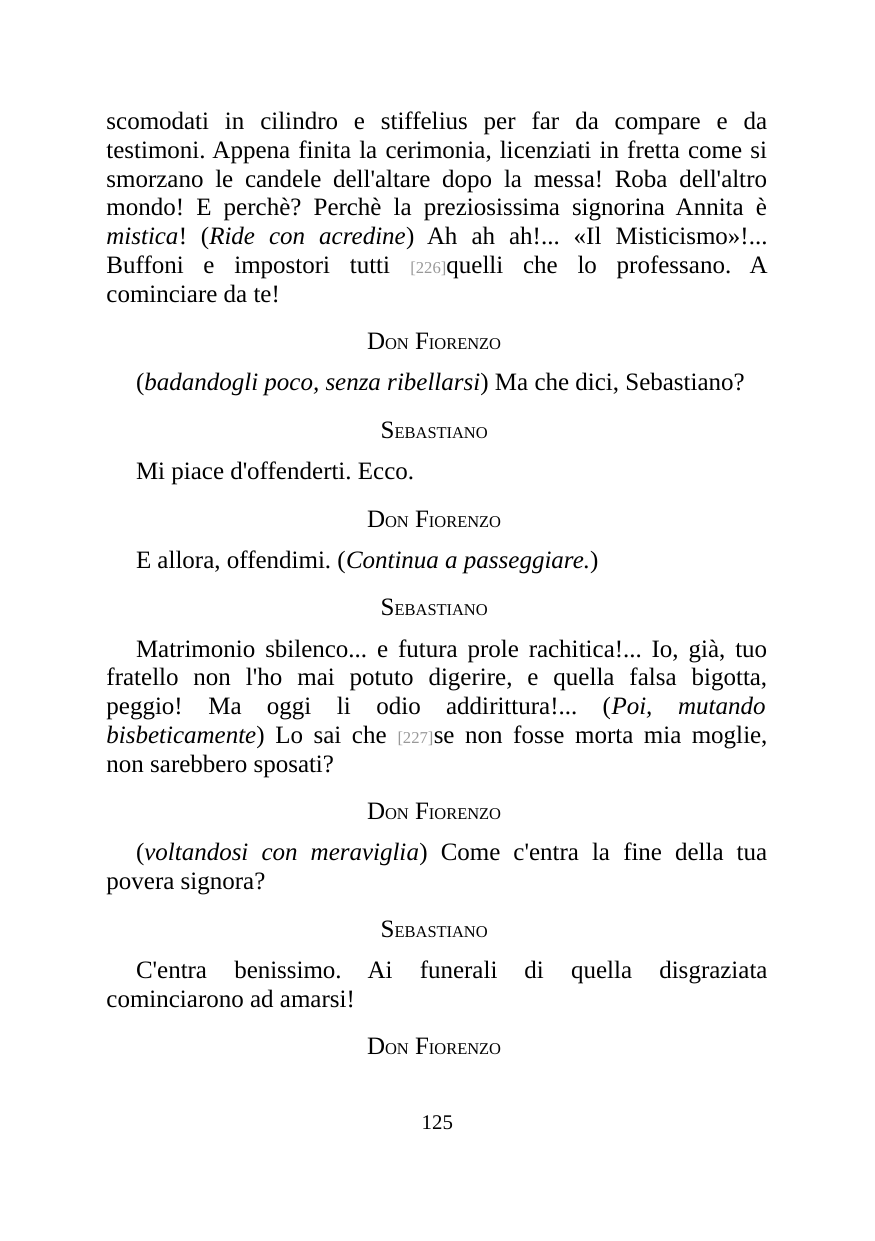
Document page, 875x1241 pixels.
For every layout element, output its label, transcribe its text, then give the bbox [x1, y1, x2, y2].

text C'entra benissimo. Ai funerali di quella disgraziata cominciarono ad amarsi! [106, 955, 768, 1012]
text Sebastiano [106, 914, 768, 942]
text Don Fiorenzo [106, 326, 768, 355]
text Mi piace d'offenderti. Ecco. [106, 456, 768, 485]
text Don Fiorenzo [106, 1031, 768, 1060]
text Sebastiano [106, 415, 768, 444]
text Sebastiano [106, 592, 768, 621]
text (voltandosi con meraviglia) Come c'entra la fine della tua povera signora? [106, 837, 768, 895]
text Don Fiorenzo [106, 504, 768, 532]
text (badandogli poco, senza ribellarsi) Ma che dici, Sebastiano? [106, 367, 768, 396]
text scomodati in cilindro e stiffelius per far da compare e da testimoni. Appena finita la cerimonia, licenziati in fretta come si smorzano le candele dell'altare dopo la messa! Roba dell'altro mondo! E perchè? Perchè la preziosissima signorina Annita è mistica! (Ride con acredine) Ah ah ah!... «Il Misticismo»!... Buffoni e impostori tutti [226]quelli che lo professano. A cominciare da te! [106, 106, 768, 307]
text E allora, offendimi. (Continua a passeggiare.) [106, 545, 768, 574]
text Don Fiorenzo [106, 796, 768, 825]
text Matrimonio sbilenco... e futura prole rachitica!... Io, già, tuo fratello non l'ho mai potuto digerire, e quella falsa bigotta, peggio! Ma oggi li odio addirittura!... (Poi, mutando bisbeticamente) Lo sai che [227]se non fosse morta mia moglie, non sarebbero sposati? [106, 634, 768, 777]
